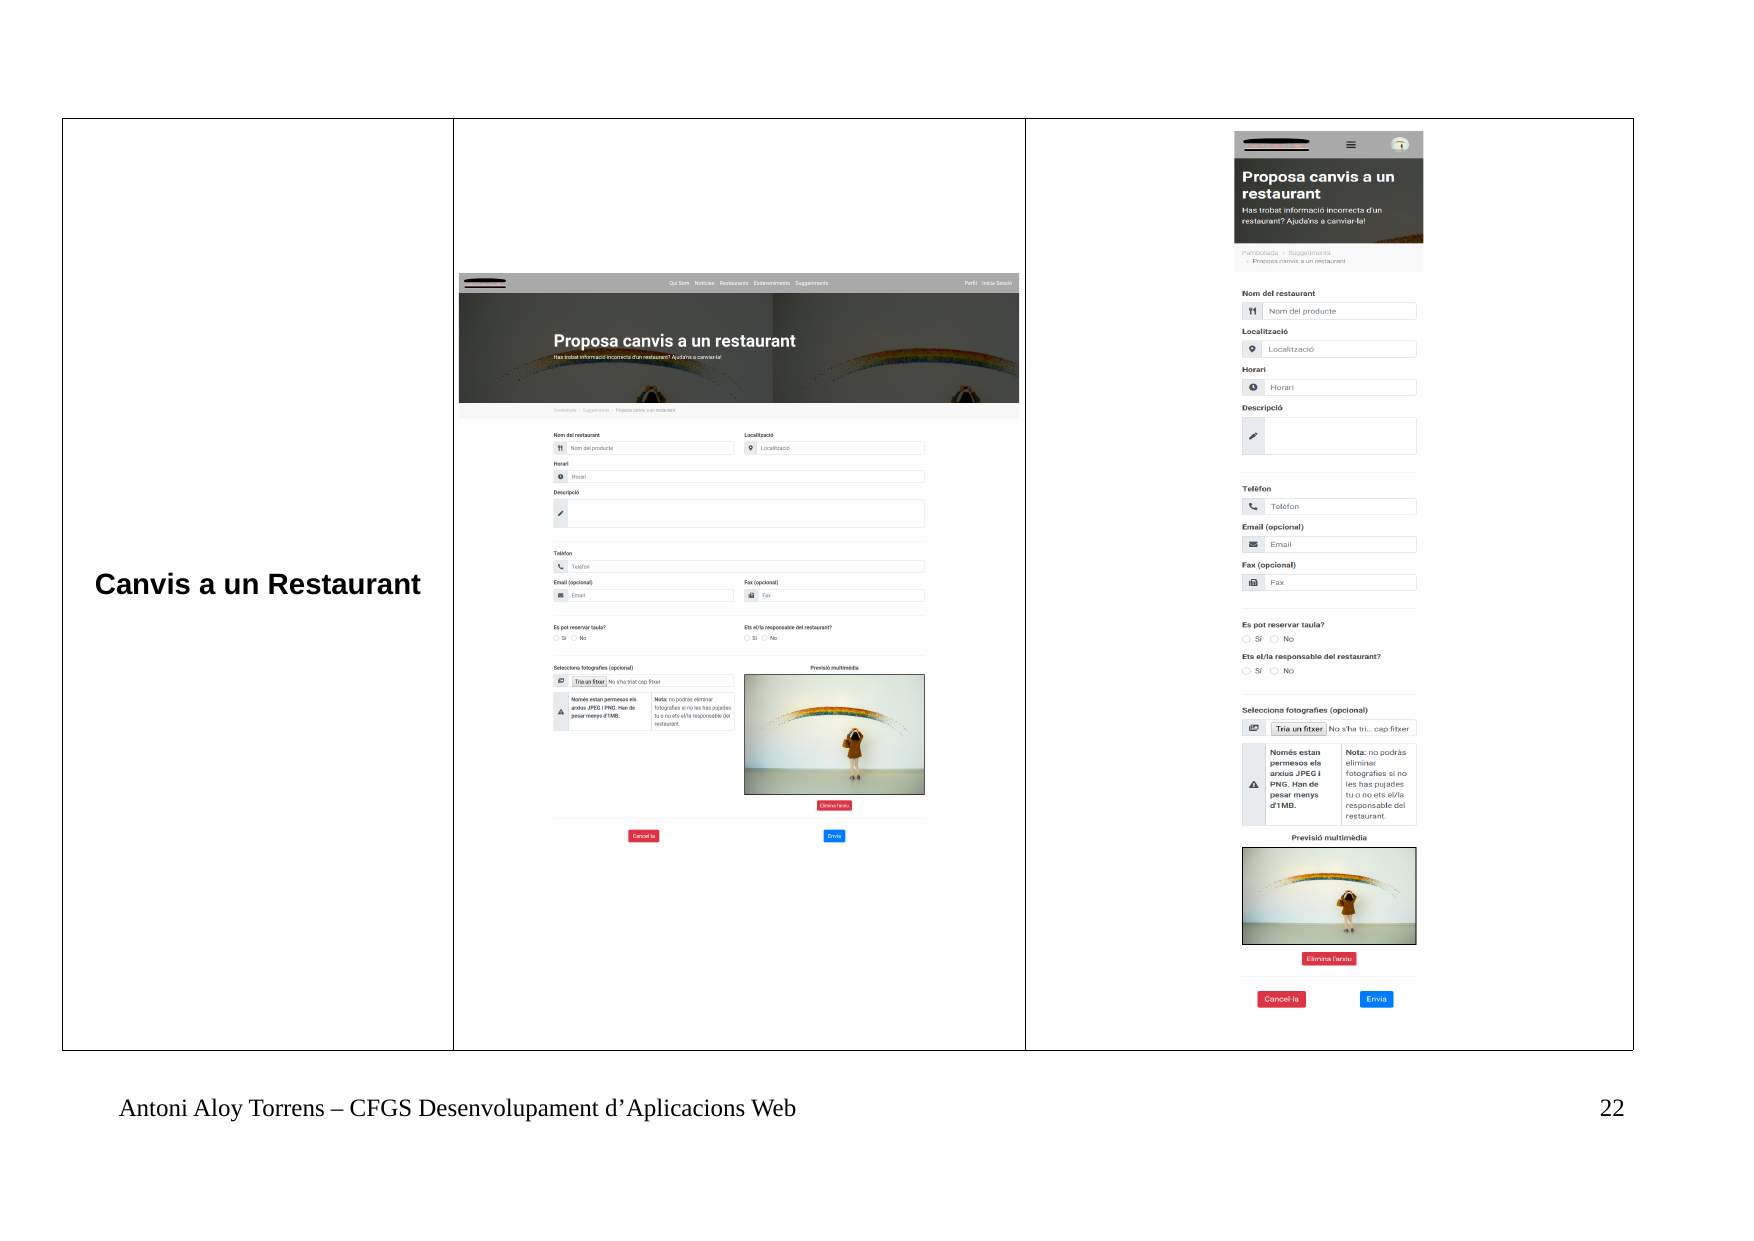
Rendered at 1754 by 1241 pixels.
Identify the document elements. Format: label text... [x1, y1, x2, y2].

table_cell [454, 119, 1025, 1050]
picture [458, 273, 1020, 845]
table_cell Canvis a un Restaurant [63, 119, 453, 1050]
table_cell [1026, 119, 1633, 1050]
picture [1234, 131, 1424, 1011]
